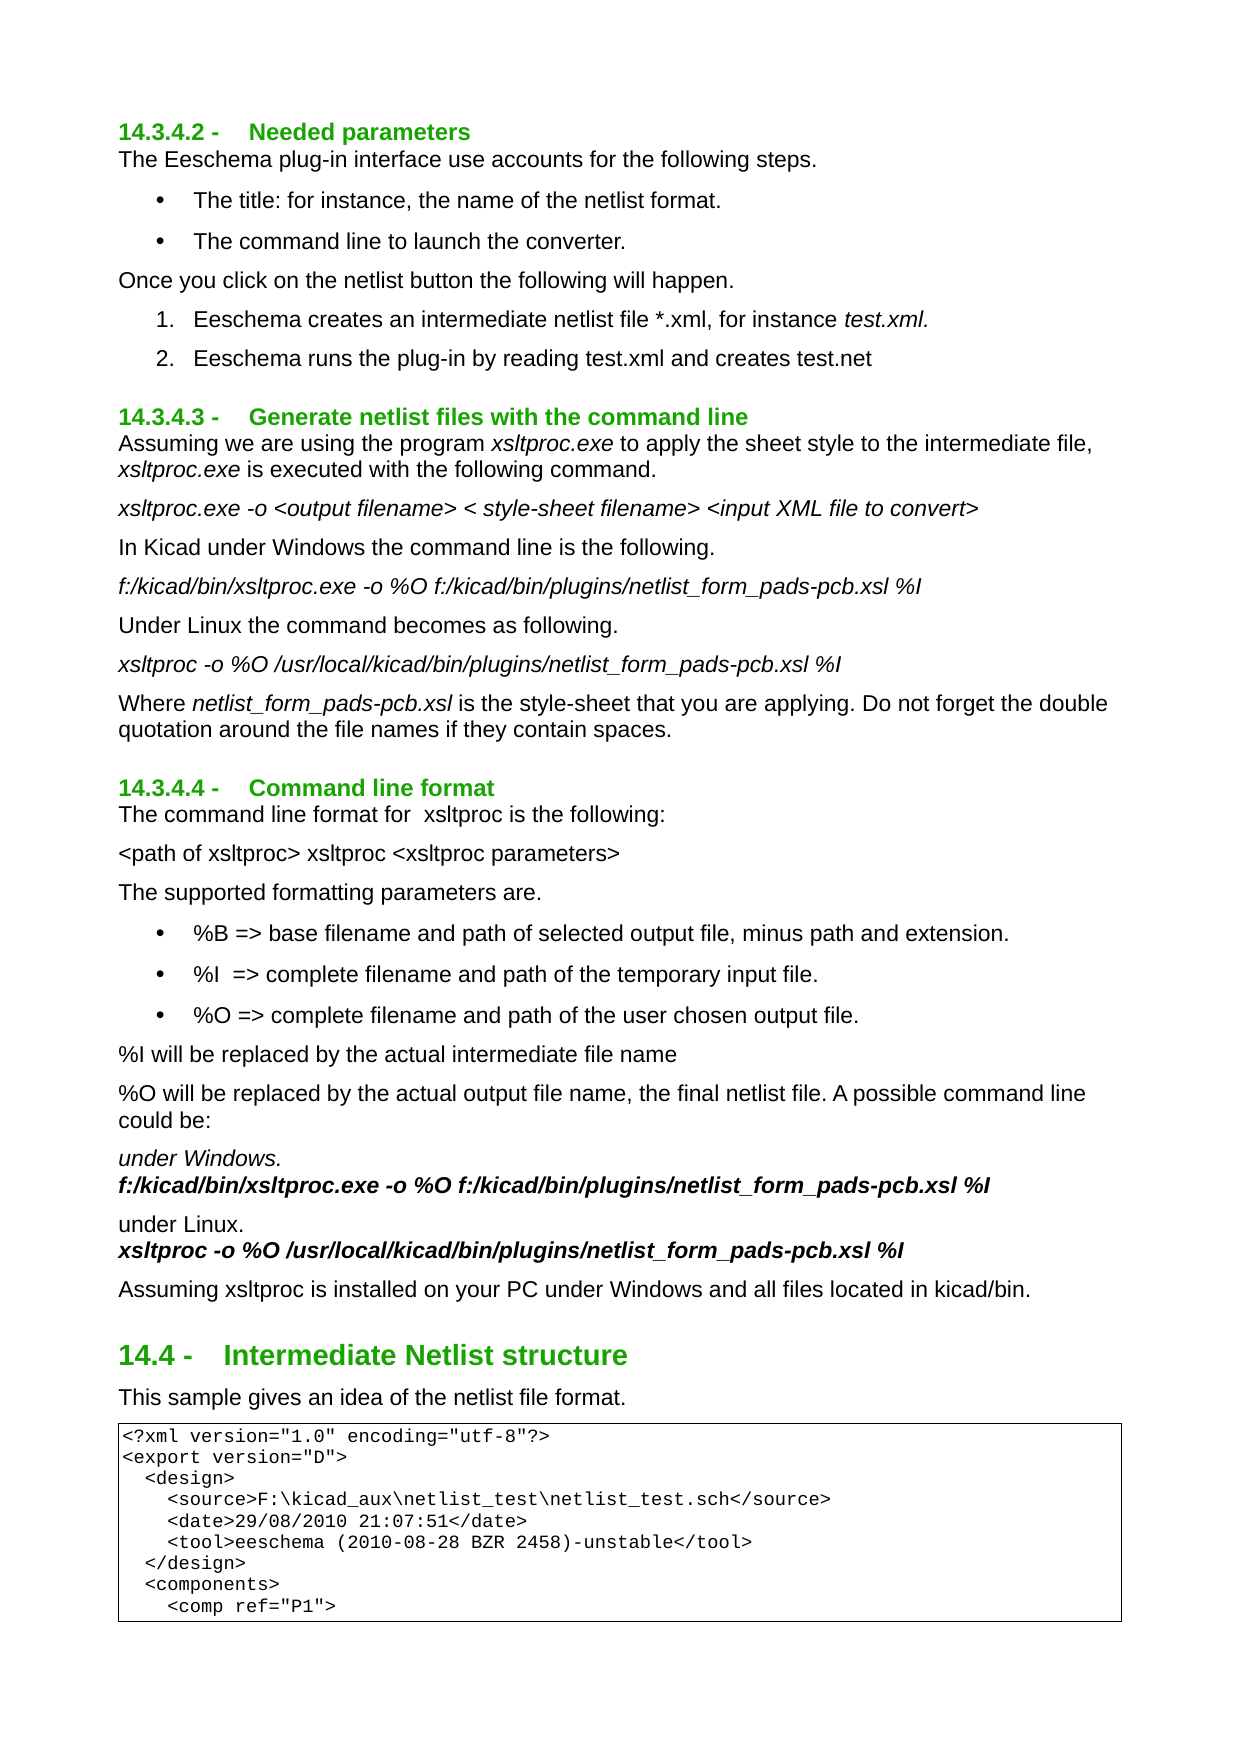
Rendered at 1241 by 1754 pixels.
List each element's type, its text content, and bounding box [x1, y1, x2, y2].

text %O will be replaced by the actual output file name, the final netlist file. A possible command line could be: [118, 1080, 1122, 1133]
subtitle Generate netlist files with the command line [118, 402, 1122, 430]
list Eeschema creates an intermediate netlist file *.xml, for instance test.xml. [156, 306, 1122, 332]
text <design> [119, 1465, 1121, 1486]
text under Linux. xsltproc -o %O /usr/local/kicad/bin/plugins/netlist_form_pads-pcb.xsl %I [118, 1211, 1122, 1263]
text Once you click on the netlist button the following will happen. [118, 267, 1122, 293]
text under Windows. f:/kicad/bin/xsltproc.exe -o %O f:/kicad/bin/plugins/netlist_form_pads-pcb.xsl %I [118, 1145, 1122, 1198]
text <tool>eeschema (2010-08-28 BZR 2458)-unstable</tool> [119, 1529, 1121, 1550]
text <export version="D"> [119, 1444, 1121, 1465]
text Assuming we are using the program xsltproc.exe to apply the sheet style to the intermediate file, xsltproc.exe is executed with the following command. [118, 430, 1122, 483]
text %I will be replaced by the actual intermediate file name [118, 1041, 1122, 1068]
text The Eeschema plug-in interface use accounts for the following steps. [118, 146, 1122, 172]
text Where netlist_form_pads-pcb.xsl is the style-sheet that you are applying. Do not forget the double quotation around the file names if they contain spaces. [118, 689, 1122, 742]
subtitle Needed parameters [118, 118, 1122, 146]
text <path of xsltproc> xsltproc <xsltproc parameters> [118, 840, 1122, 866]
subtitle Command line format [118, 773, 1122, 801]
text <date>29/08/2010 21:07:51</date> [119, 1507, 1121, 1529]
list %I => complete filename and path of the temporary input file. [156, 959, 1122, 988]
list The command line to launch the converter. [156, 226, 1122, 254]
text This sample gives an idea of the netlist file format. [118, 1384, 1122, 1410]
text Assuming xsltproc is installed on your PC under Windows and all files located in kicad/bin. [118, 1276, 1122, 1302]
text In Kicad under Windows the command line is the following. [118, 534, 1122, 560]
text </design> [119, 1550, 1121, 1571]
text <?xml version="1.0" encoding="utf-8"?> [119, 1424, 1121, 1444]
list %O => complete filename and path of the user chosen output file. [156, 1000, 1122, 1029]
text The command line format for xsltproc is the following: [118, 801, 1122, 827]
text <components> [119, 1571, 1121, 1592]
text <source>F:\kicad_aux\netlist_test\netlist_test.sch</source> [119, 1486, 1121, 1507]
text xsltproc.exe -o <output filename> < style-sheet filename> <input XML file to convert> [118, 495, 1122, 522]
text Under Linux the command becomes as following. [118, 612, 1122, 638]
text f:/kicad/bin/xsltproc.exe -o %O f:/kicad/bin/plugins/netlist_form_pads-pcb.xsl %I [118, 573, 1122, 599]
subtitle Intermediate Netlist structure [118, 1338, 1122, 1371]
text xsltproc -o %O /usr/local/kicad/bin/plugins/netlist_form_pads-pcb.xsl %I [118, 651, 1122, 677]
text <comp ref="P1"> [119, 1592, 1121, 1621]
list The title: for instance, the name of the netlist format. [156, 184, 1122, 213]
list %B => base filename and path of selected output file, minus path and extension. [156, 918, 1122, 946]
list Eeschema runs the plug-in by reading test.xml and creates test.net [156, 345, 1122, 371]
text The supported formatting parameters are. [118, 879, 1122, 905]
